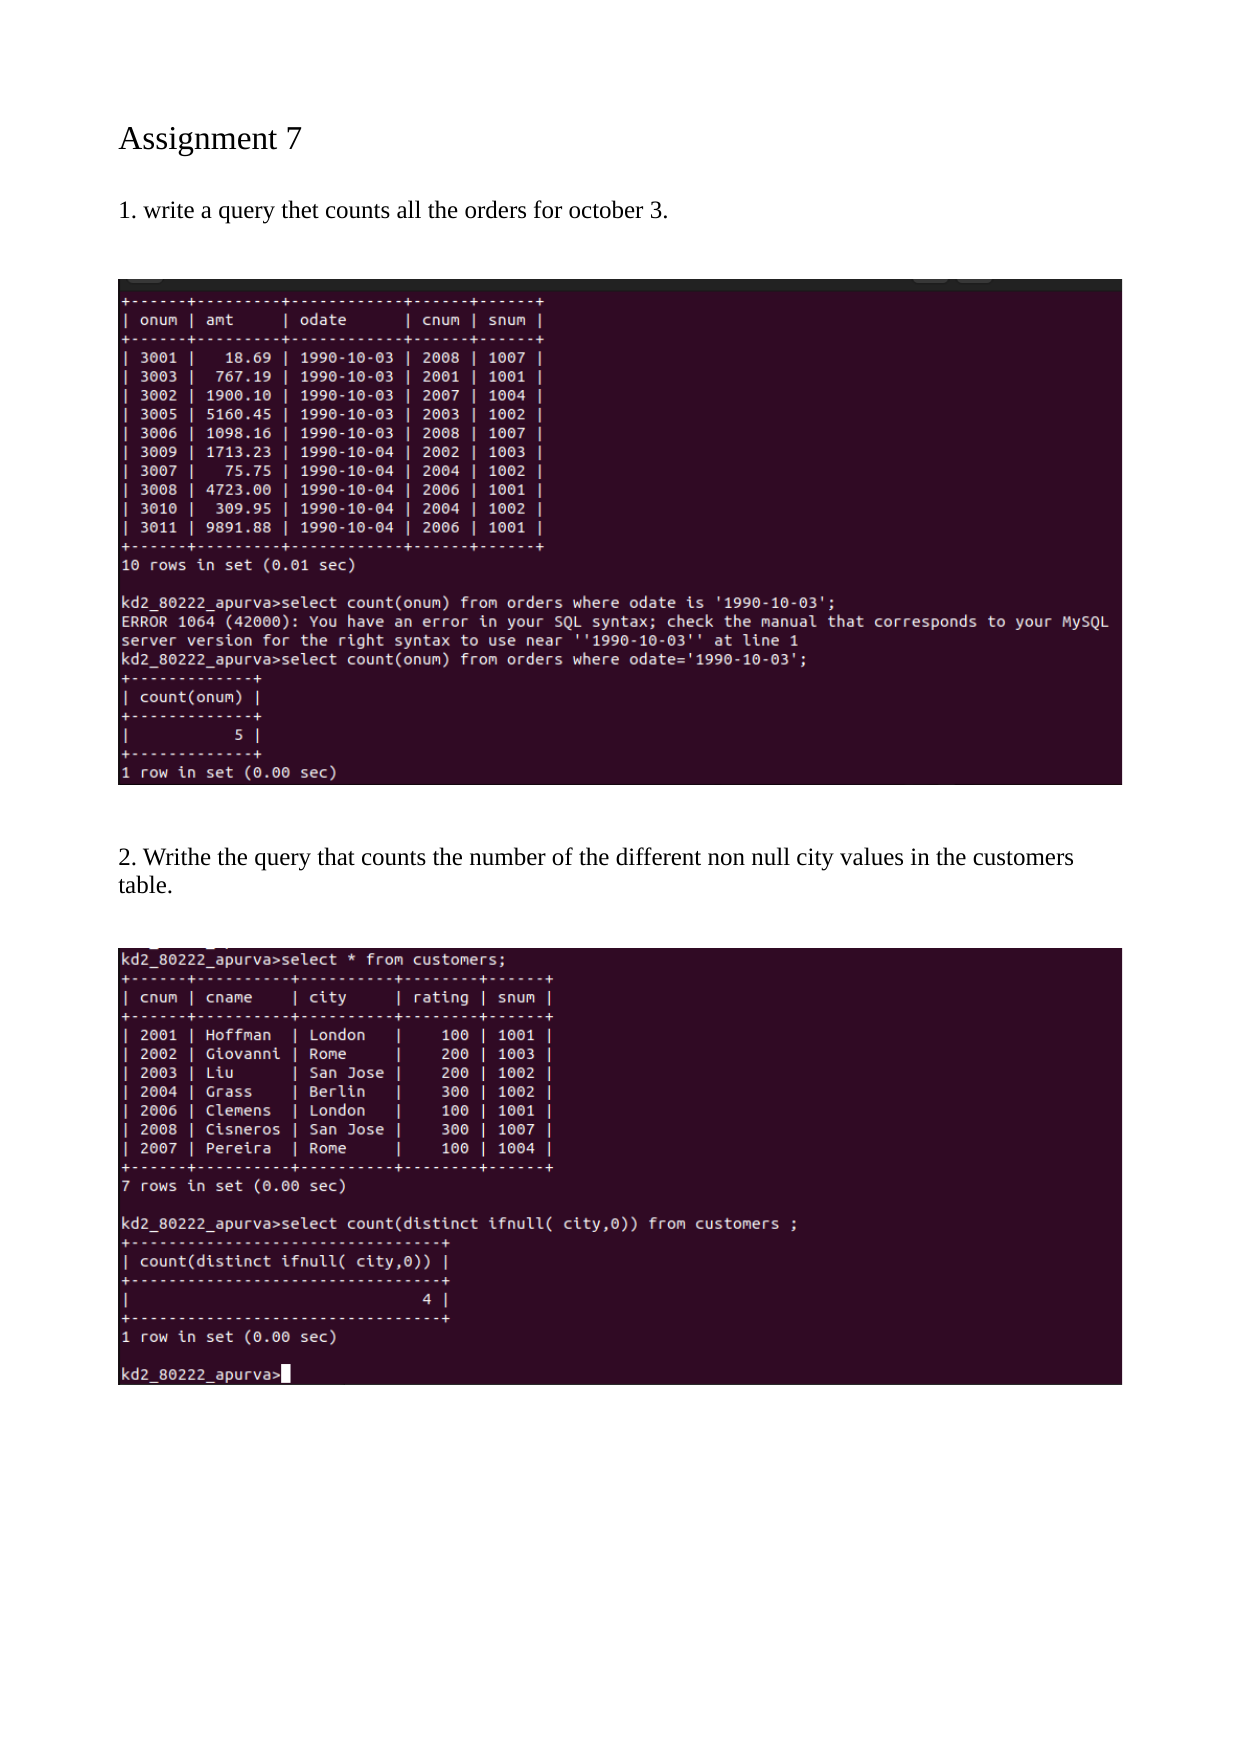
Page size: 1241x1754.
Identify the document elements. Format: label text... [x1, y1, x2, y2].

text 2. Writhe the query that counts the number of the different non null city values in the customers table. [118, 842, 1122, 899]
text Assignment 7 [118, 118, 1122, 156]
picture [118, 948, 1123, 1385]
text 1. write a query thet counts all the orders for october 3. [118, 195, 1122, 223]
picture [118, 279, 1123, 785]
